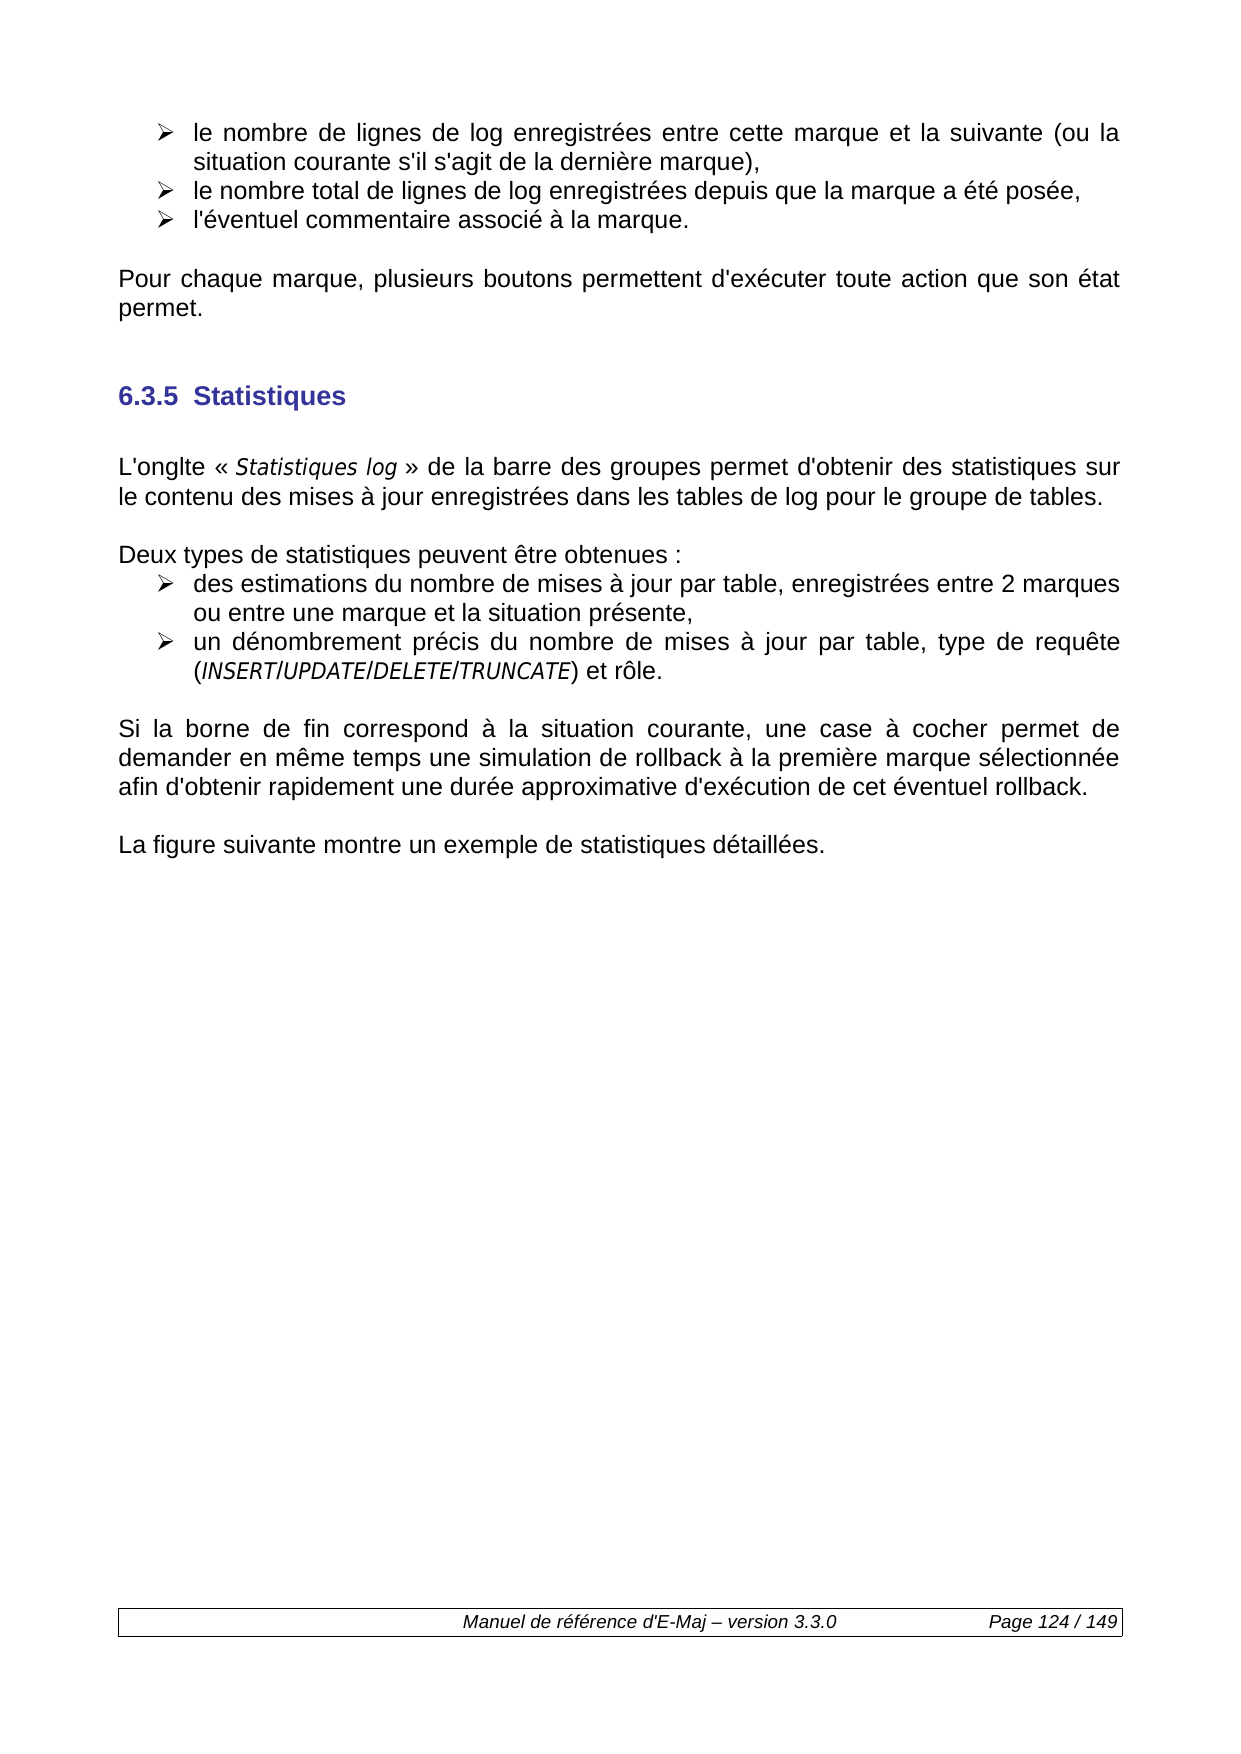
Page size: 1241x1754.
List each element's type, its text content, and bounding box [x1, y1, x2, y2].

list un dénombrement précis du nombre de mises à jour par table, type de requête (INSERT/UPDATE/DELETE/TRUNCATE) et rôle. [156, 627, 1122, 685]
text L'onglte « Statistiques log » de la barre des groupes permet d'obtenir des statistiques sur le contenu des mises à jour enregistrées dans les tables de log pour le groupe de tables. [118, 452, 1122, 510]
text Pour chaque marque, plusieurs boutons permettent d'exécuter toute action que son état permet. [118, 263, 1122, 322]
text Deux types de statistiques peuvent être obtenues : [118, 539, 1122, 568]
subtitle Statistiques [118, 380, 1122, 411]
list des estimations du nombre de mises à jour par table, enregistrées entre 2 marques ou entre une marque et la situation présente, [156, 568, 1122, 627]
list le nombre de lignes de log enregistrées entre cette marque et la suivante (ou la situation courante s'il s'agit de la dernière marque), [156, 118, 1122, 176]
list l'éventuel commentaire associé à la marque. [156, 205, 1122, 234]
text Si la borne de fin correspond à la situation courante, une case à cocher permet de demander en même temps une simulation de rollback à la première marque sélectionnée afin d'obtenir rapidement une durée approximative d'exécution de cet éventuel rollback. [118, 714, 1122, 801]
text La figure suivante montre un exemple de statistiques détaillées. [118, 830, 1122, 859]
list le nombre total de lignes de log enregistrées depuis que la marque a été posée, [156, 176, 1122, 205]
